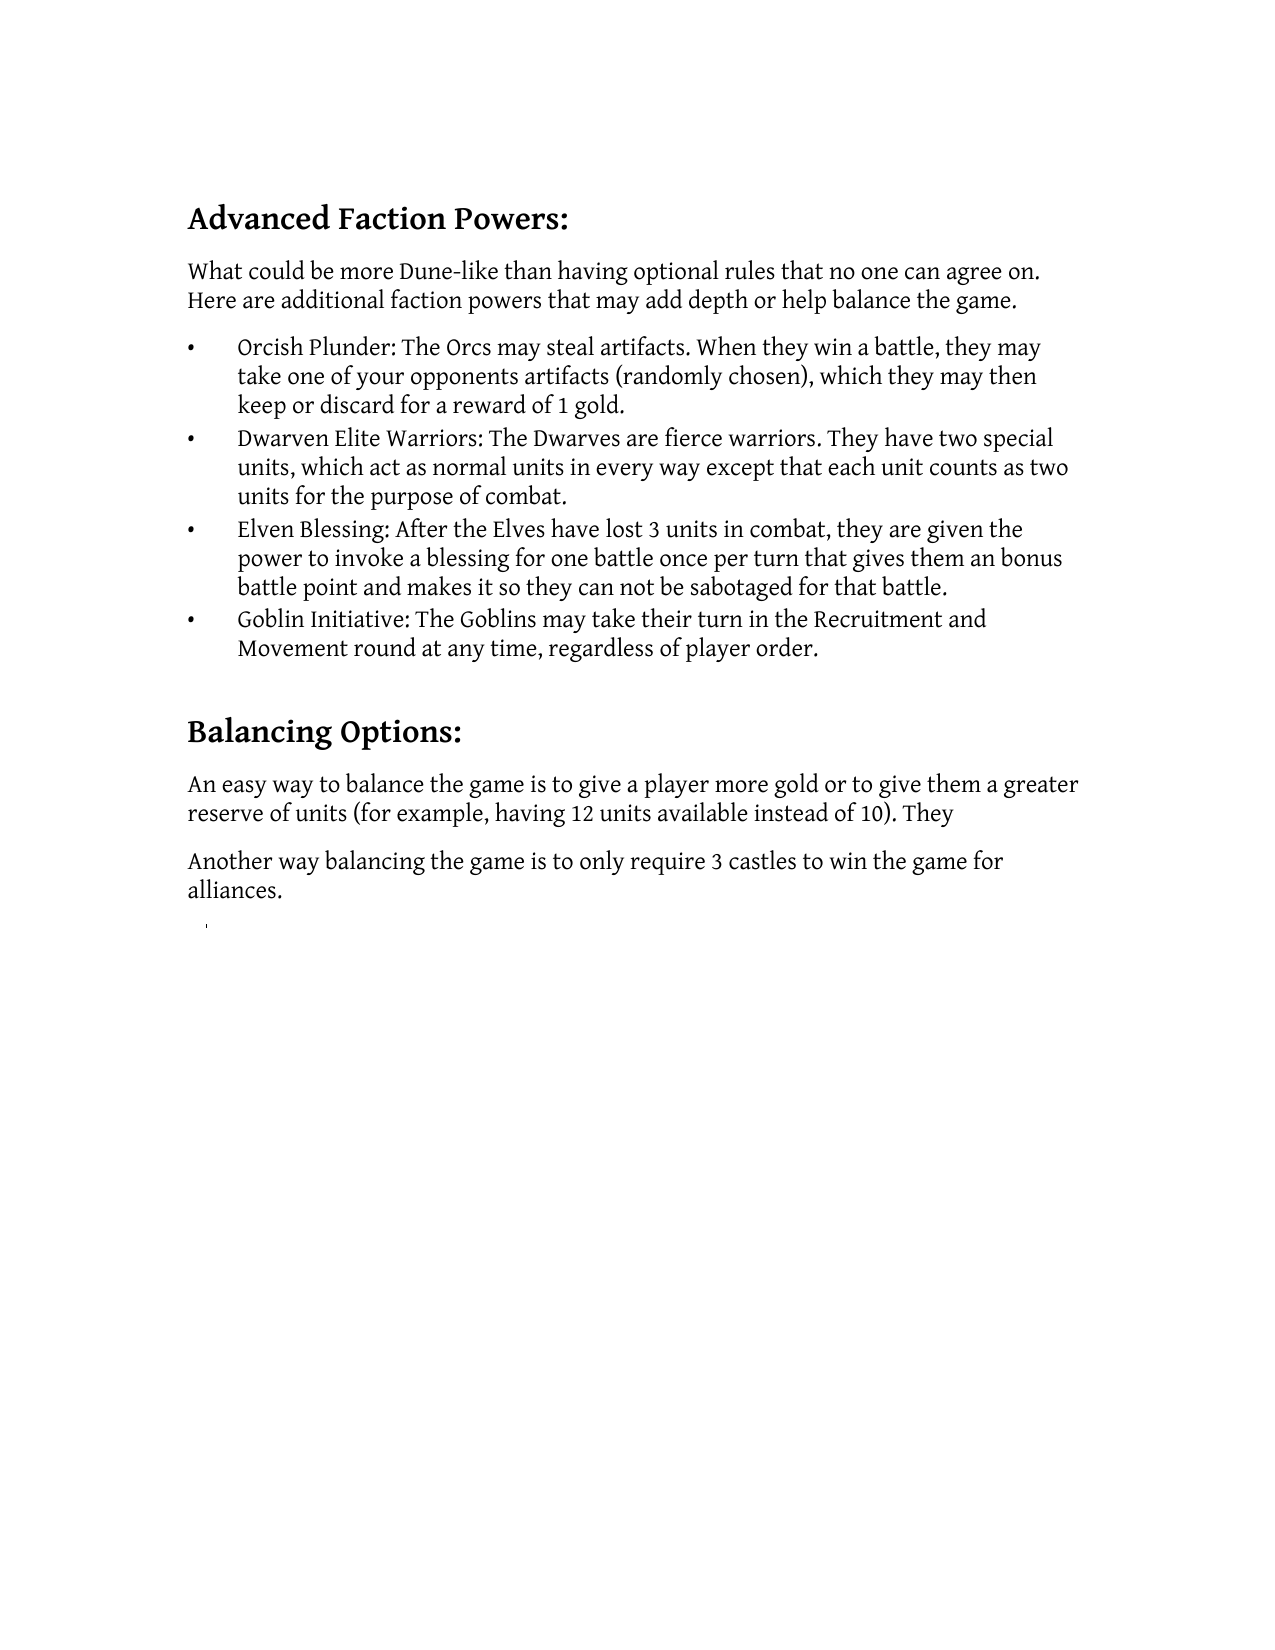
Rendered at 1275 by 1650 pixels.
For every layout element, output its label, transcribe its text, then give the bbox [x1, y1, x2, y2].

text Another way balancing the game is to only require 3 castles to win the game for alliances. [187, 848, 1087, 906]
list Dwarven Elite Warriors: The Dwarves are fierce warriors. They have two special units, which act as normal units in every way except that each unit counts as two units for the purpose of combat. [187, 424, 1087, 511]
text An easy way to balance the game is to give a player more gold or to give them a greater reserve of units (for example, having 12 units available instead of 10). They [187, 771, 1087, 829]
list Orcish Plunder: The Orcs may steal artifacts. When they win a battle, they may take one of your opponents artifacts (randomly chosen), which they may then keep or discard for a reward of 1 gold. [187, 334, 1087, 421]
list Goblin Initiative: The Goblins may take their turn in the Recruitment and Movement round at any time, regardless of player order. [187, 606, 1087, 664]
subtitle Advanced Faction Powers: [187, 200, 1087, 238]
subtitle Balancing Options: [187, 714, 1087, 752]
text What could be more Dune-like than having optional rules that no one can agree on. Here are additional faction powers that may add depth or help balance the game. [187, 257, 1087, 315]
list Elven Blessing: After the Elves have lost 3 units in combat, they are given the power to invoke a blessing for one battle once per turn that gives them an bonus battle point and makes it so they can not be sabotaged for that battle. [187, 515, 1087, 602]
